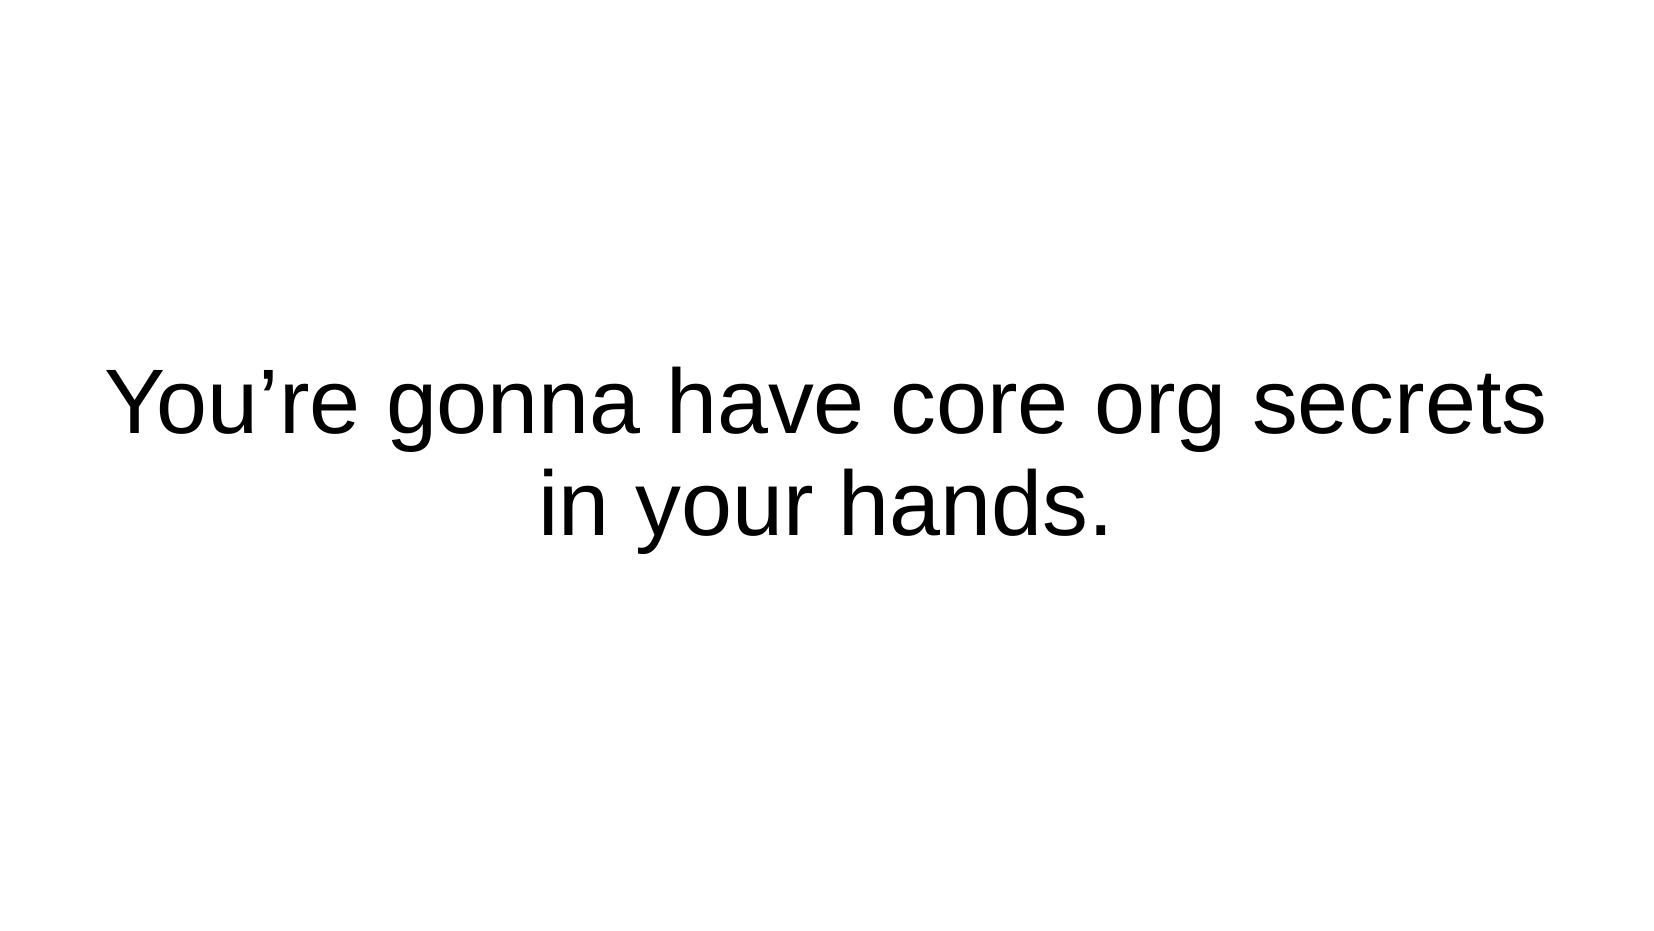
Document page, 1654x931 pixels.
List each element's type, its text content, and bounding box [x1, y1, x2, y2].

title You’re gonna have core org secrets in your hands. [82, 350, 1571, 556]
